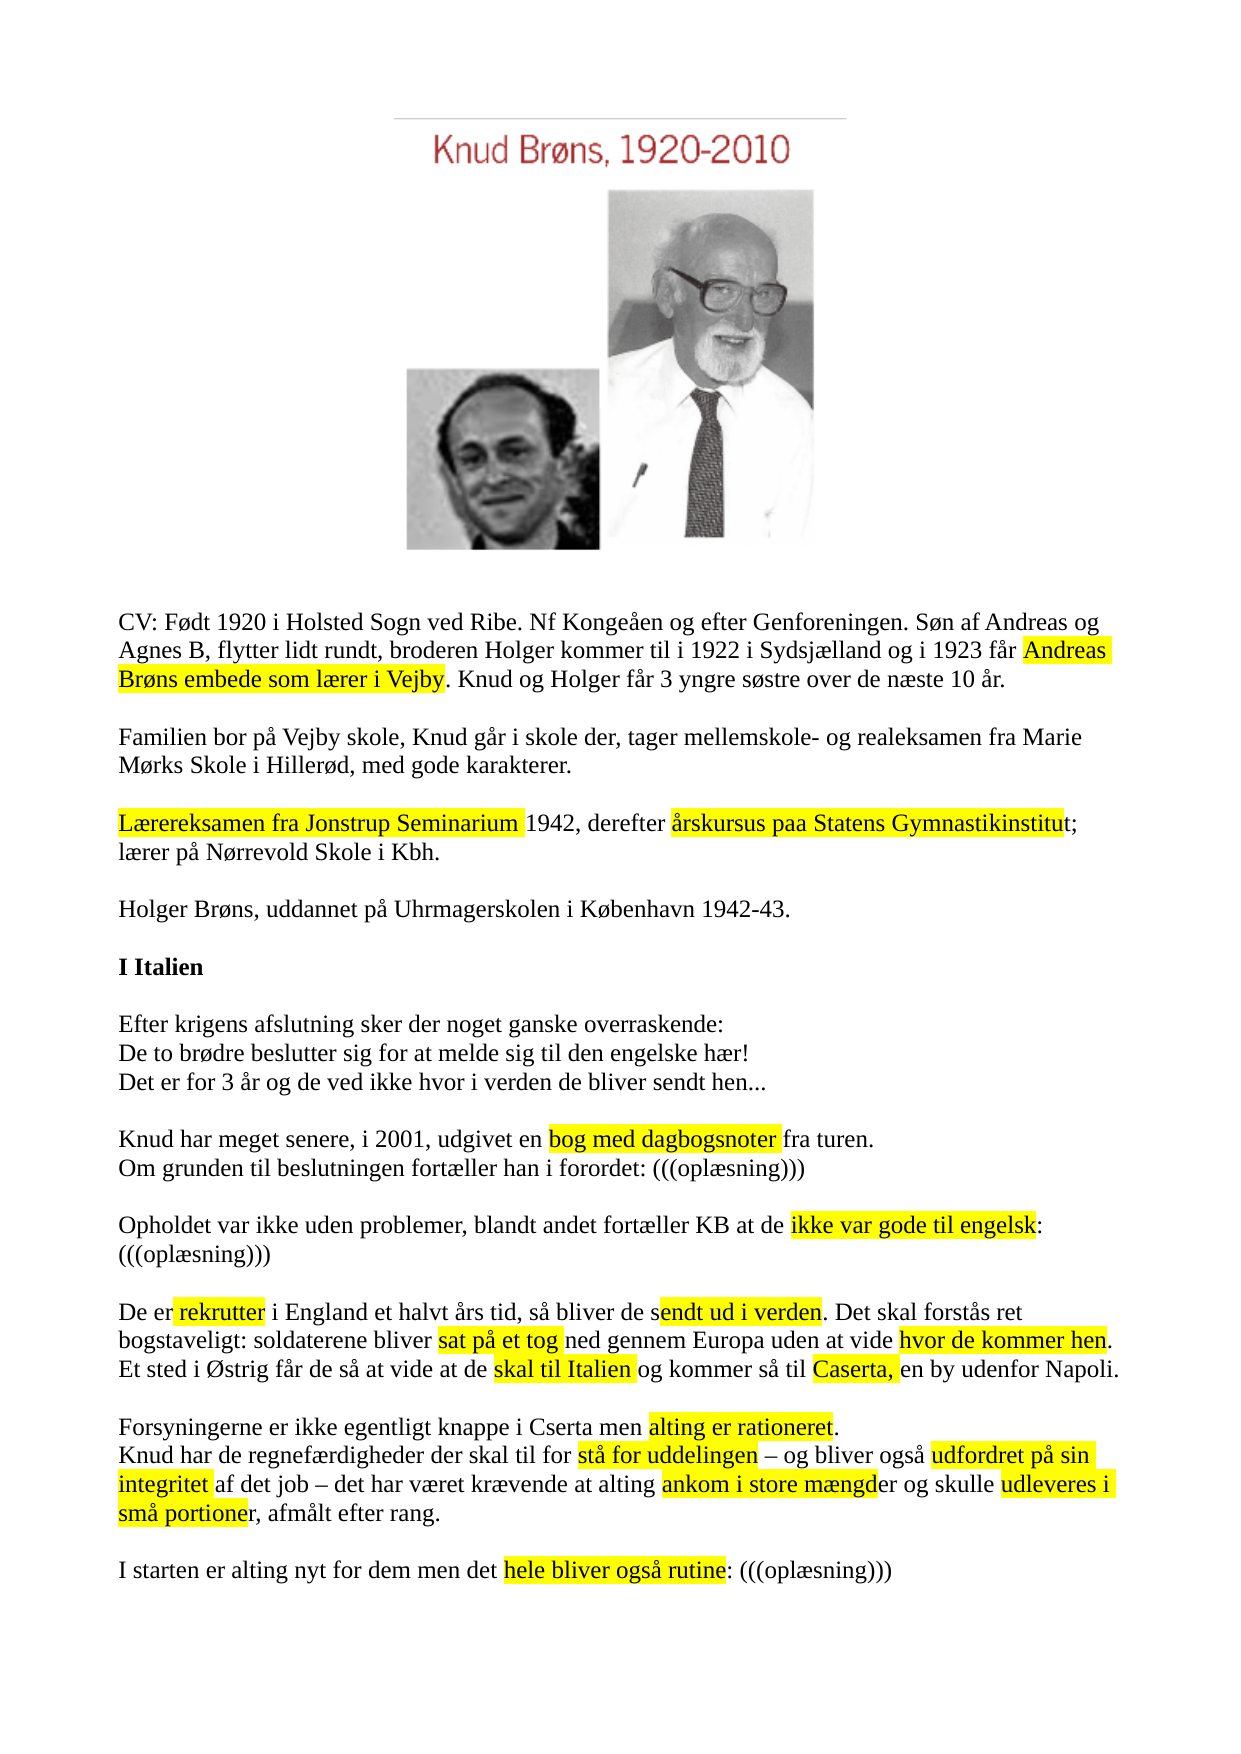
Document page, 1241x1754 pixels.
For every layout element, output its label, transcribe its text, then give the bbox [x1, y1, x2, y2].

text I Italien [118, 952, 1122, 981]
text I starten er alting nyt for dem men det hele bliver også rutine: (((oplæsning))) [118, 1556, 1122, 1584]
text Lærereksamen fra Jonstrup Seminarium 1942, derefter årskursus paa Statens Gymnastikinstitut; lærer på Nørrevold Skole i Kbh. [118, 808, 1122, 866]
text Holger Brøns, uddannet på Uhrmagerskolen i København 1942-43. [118, 894, 1122, 923]
text De er rekrutter i England et halvt års tid, så bliver de sendt ud i verden. Det skal forstås ret bogstaveligt: soldaterene bliver sat på et tog ned gennem Europa uden at vide hvor de kommer hen. [118, 1297, 1122, 1354]
text Knud har de regnefærdigheder der skal til for stå for uddelingen – og bliver også udfordret på sin integritet af det job – det har været krævende at alting ankom i store mængder og skulle udleveres i små portioner, afmålt efter rang. [118, 1441, 1122, 1527]
text Forsyningerne er ikke egentligt knappe i Cserta men alting er rationeret. [118, 1412, 1122, 1441]
text De to brødre beslutter sig for at melde sig til den engelske hær! [118, 1038, 1122, 1067]
text Et sted i Østrig får de så at vide at de skal til Italien og kommer så til Caserta, en by udenfor Napoli. [118, 1354, 1122, 1383]
text Efter krigens afslutning sker der noget ganske overraskende: [118, 1009, 1122, 1038]
picture [393, 118, 847, 561]
text Om grunden til beslutningen fortæller han i forordet: (((oplæsning))) [118, 1153, 1122, 1182]
text Opholdet var ikke uden problemer, blandt andet fortæller KB at de ikke var gode til engelsk: (((oplæsning))) [118, 1211, 1122, 1268]
text CV: Født 1920 i Holsted Sogn ved Ribe. Nf Kongeåen og efter Genforeningen. Søn af Andreas og Agnes B, flytter lidt rundt, broderen Holger kommer til i 1922 i Sydsjælland og i 1923 får Andreas Brøns embede som lærer i Vejby. Knud og Holger får 3 yngre søstre over de næste 10 år. [118, 607, 1122, 693]
text Det er for 3 år og de ved ikke hvor i verden de bliver sendt hen... [118, 1067, 1122, 1096]
text Knud har meget senere, i 2001, udgivet en bog med dagbogsnoter fra turen. [118, 1124, 1122, 1153]
text Familien bor på Vejby skole, Knud går i skole der, tager mellemskole- og realeksamen fra Marie Mørks Skole i Hillerød, med gode karakterer. [118, 722, 1122, 779]
